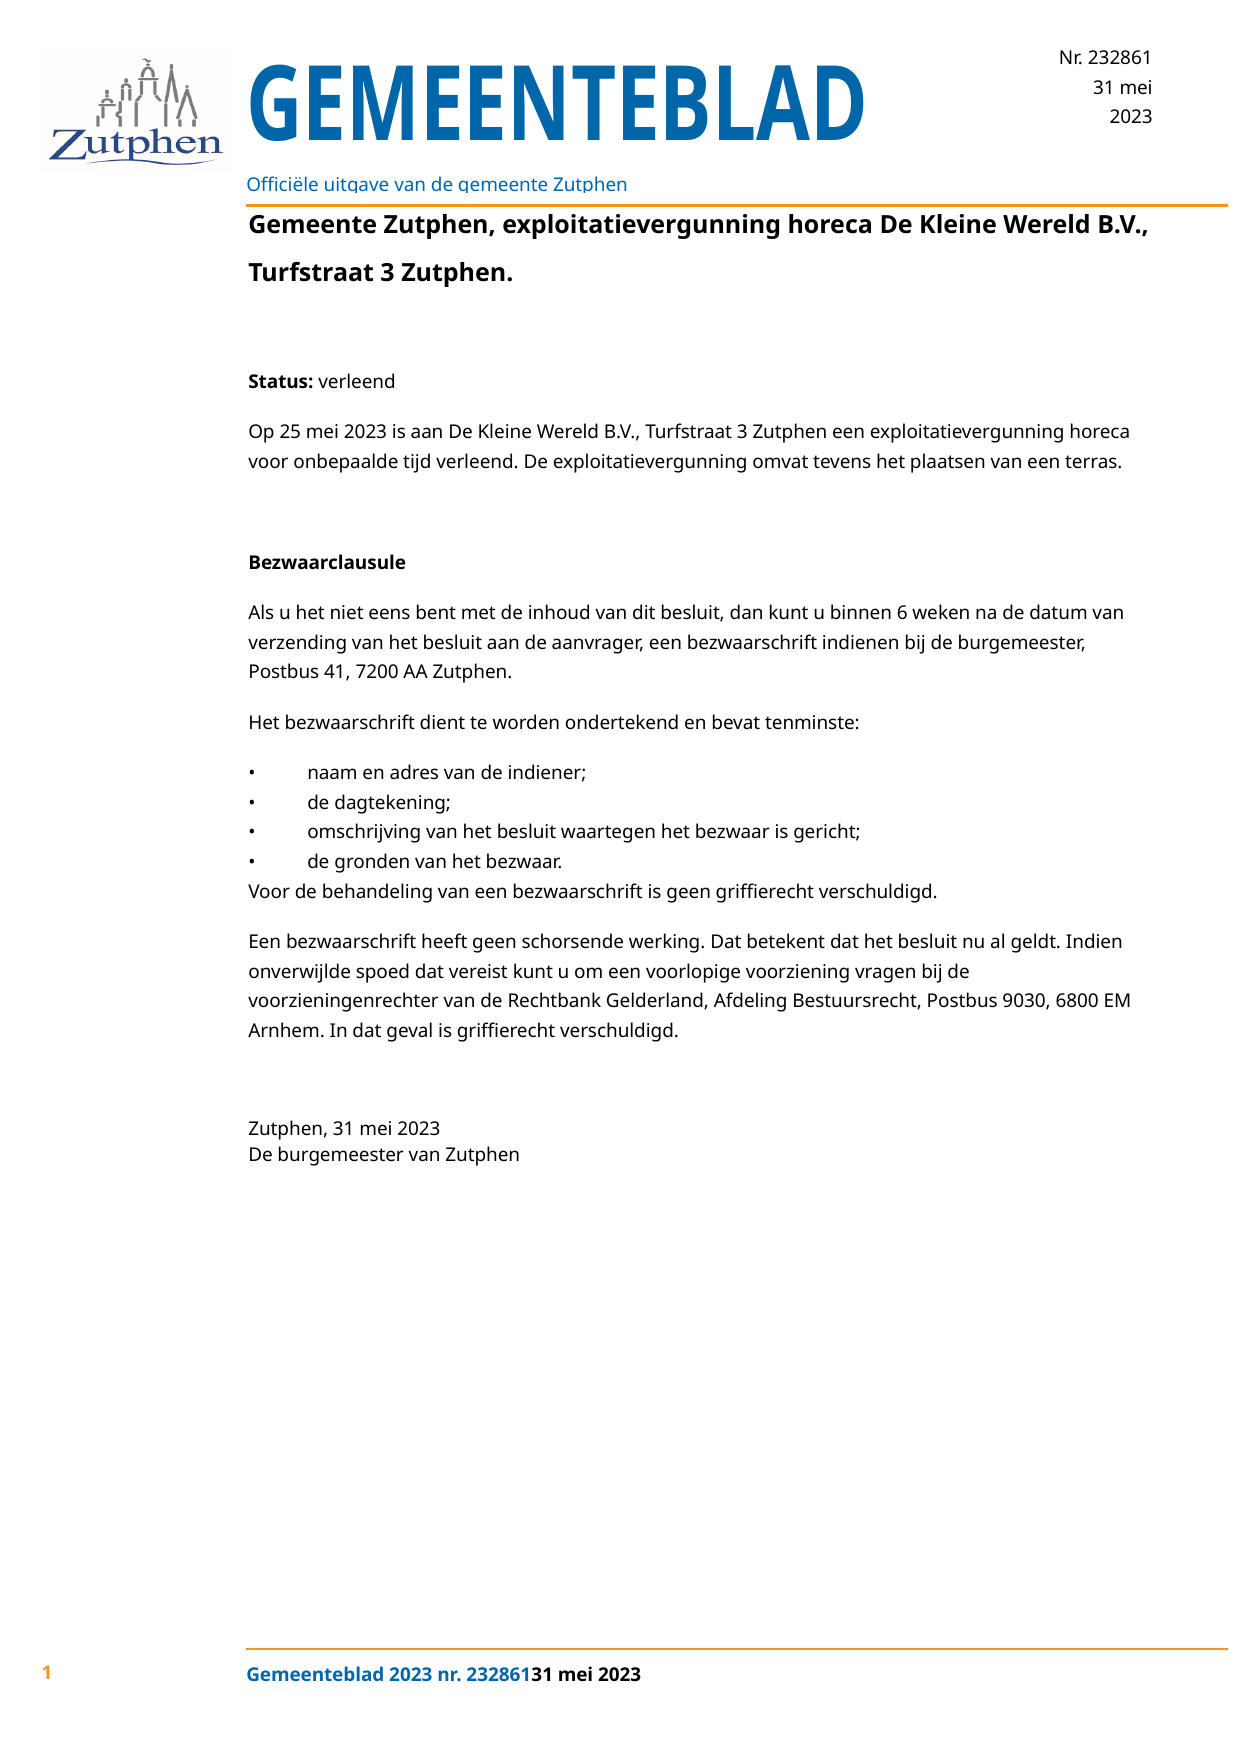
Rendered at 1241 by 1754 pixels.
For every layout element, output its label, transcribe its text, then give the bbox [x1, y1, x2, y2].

text Een bezwaarschrift heeft geen schorsende werking. Dat betekent dat het besluit nu al geldt. Indien onverwijlde spoed dat vereist kunt u om een voorlopige voorziening vragen bij de voorzieningenrechter van de Rechtbank Gelderland, Afdeling Bestuursrecht, Postbus 9030, 6800 EM Arnhem. In dat geval is griffierecht verschuldigd. [248, 928, 1152, 1043]
list omschrijving van het besluit waartegen het bezwaar is gericht; [248, 819, 1152, 844]
list de dagtekening; [248, 789, 1152, 815]
list de gronden van het bezwaar. [248, 848, 1152, 874]
text Gemeente Zutphen, exploitatievergunning horeca De Kleine Wereld B.V., Turfstraat 3 Zutphen. [248, 207, 1152, 288]
text Voor de behandeling van een bezwaarschrift is geen griffierecht verschuldigd. [248, 878, 1152, 904]
picture [41, 47, 231, 172]
text Als u het niet eens bent met de inhoud van dit besluit, dan kunt u binnen 6 weken na de datum van verzending van het besluit aan de aanvrager, een bezwaarschrift indienen bij de burgemeester, Postbus 41, 7200 AA Zutphen. [248, 599, 1152, 684]
text Het bezwaarschrift dient te worden ondertekend en bevat tenminste: [248, 709, 1152, 735]
text De burgemeester van Zutphen [248, 1141, 1152, 1167]
text Bezwaarclausule [248, 549, 1152, 575]
list naam en adres van de indiener; [248, 759, 1152, 785]
text Op 25 mei 2023 is aan De Kleine Wereld B.V., Turfstraat 3 Zutphen een exploitatievergunning horeca voor onbepaalde tijd verleend. De exploitatievergunning omvat tevens het plaatsen van een terras. [248, 419, 1152, 474]
text Status: verleend [248, 368, 1152, 394]
text Zutphen, 31 mei 2023 [248, 1115, 1152, 1141]
